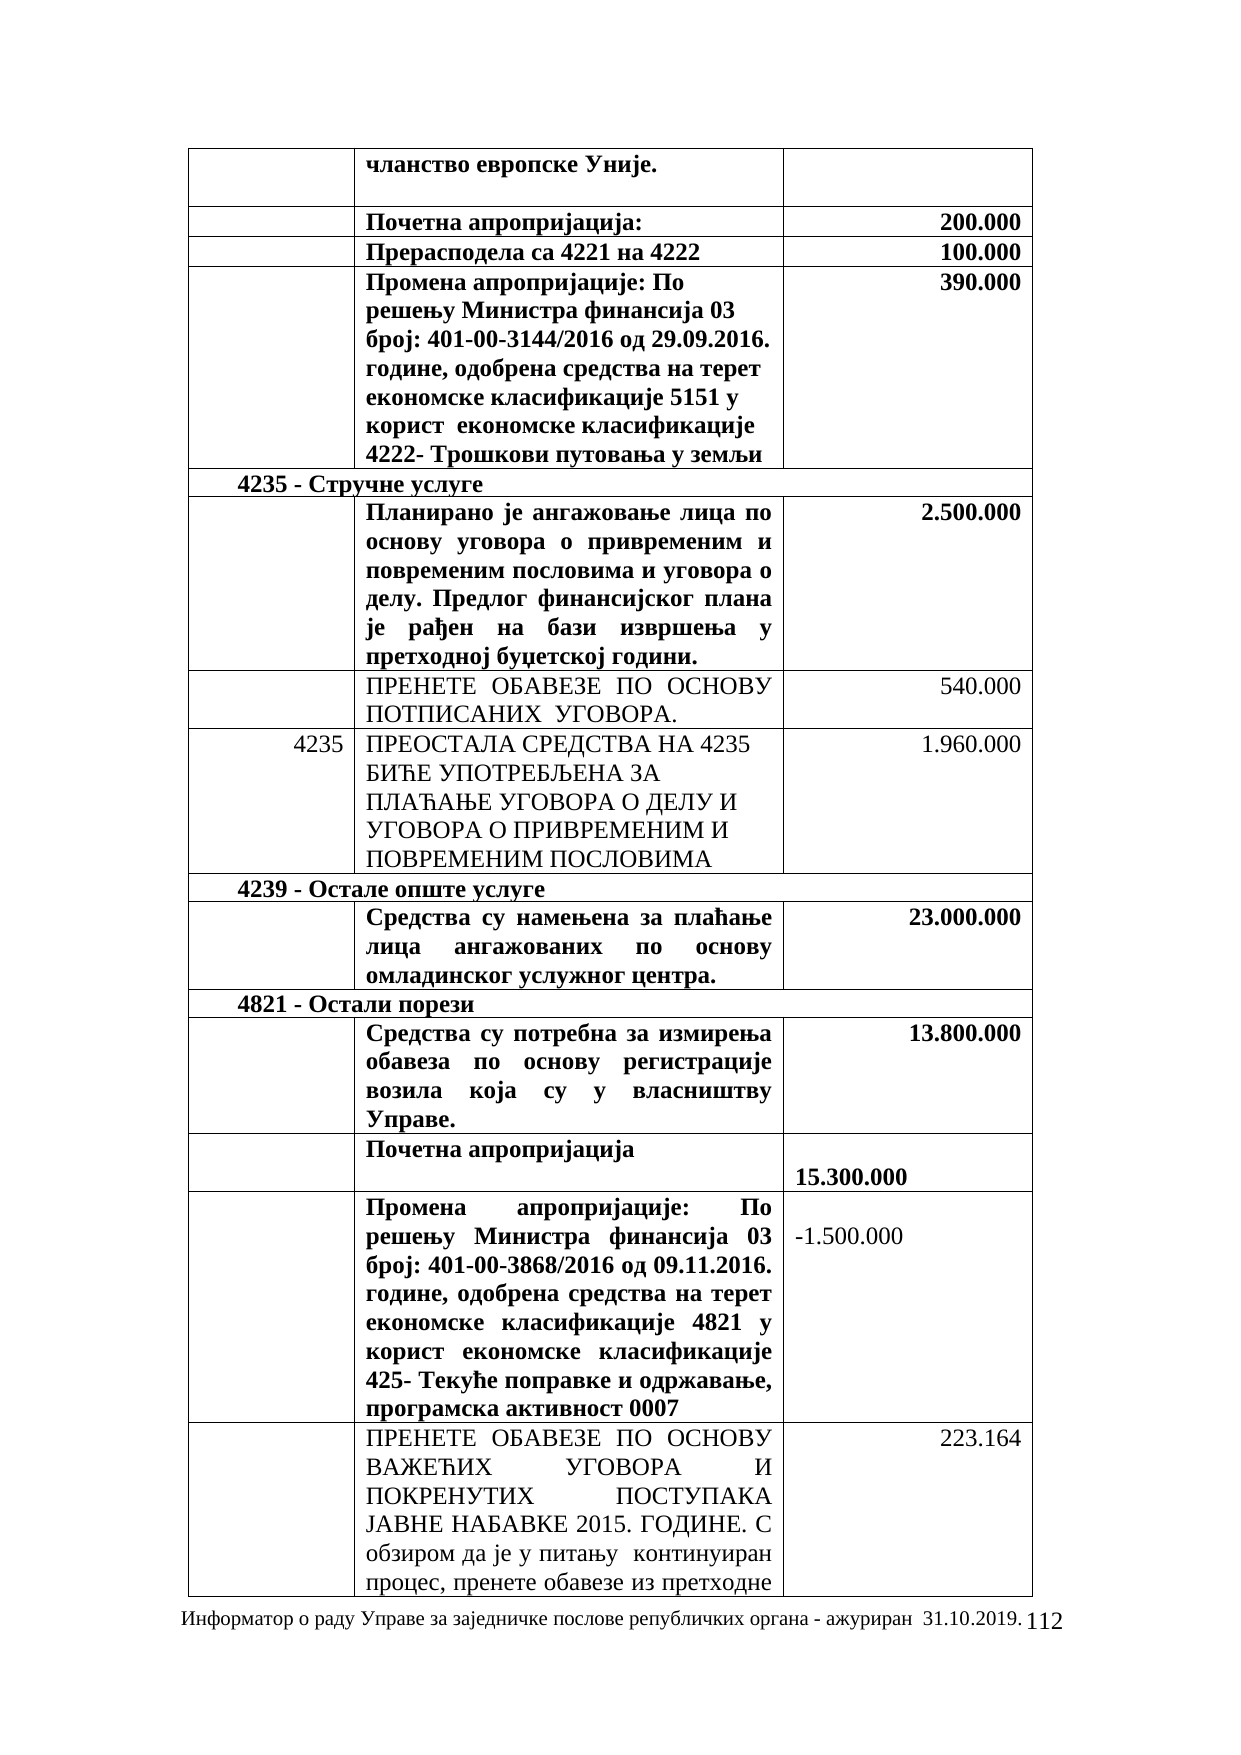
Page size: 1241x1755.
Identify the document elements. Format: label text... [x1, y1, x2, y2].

table_cell [1033, 670, 1074, 728]
table_cell [1033, 496, 1074, 670]
table_cell [189, 1423, 354, 1596]
table_cell 4821 - Остали порези [189, 990, 1032, 1017]
table_cell [189, 902, 354, 988]
table_cell [189, 207, 354, 236]
table_cell 200.000 [784, 207, 1032, 236]
table_cell [1033, 206, 1074, 236]
table_cell [1033, 1191, 1074, 1422]
table_cell Средства су намењена за плаћање лица ангажованих по основу омладинског услужног центра. [355, 902, 783, 988]
table_cell ПРЕНЕТЕ ОБАВЕЗЕ ПО ОСНОВУ ПОТПИСАНИХ УГОВОРА. [355, 671, 783, 728]
table_cell [1033, 266, 1074, 468]
table_cell [1033, 1133, 1074, 1191]
table_cell [189, 1018, 354, 1133]
table_cell 223.164 [784, 1423, 1032, 1596]
table_cell Промена апропријације: По решењу Министра финансија 03 број: 401-00-3868/2016 од 09.11.2016. године, одобрена средства на терет економскe класификацијe 4821 у корист економске класификације 425- Текуће поправке и одржавање, програмска активност 0007 [355, 1192, 783, 1422]
table_cell Почетна апропријација: [355, 207, 783, 236]
table_cell [1033, 1017, 1074, 1133]
table_cell [1033, 468, 1074, 496]
table_cell [189, 1192, 354, 1422]
table_cell 15.300.000 [784, 1134, 1032, 1191]
table_cell 23.000.000 [784, 902, 1032, 988]
table_cell [1033, 989, 1074, 1017]
table_cell Средства су потребна за измирења обавеза по основу регистрације возила која су у власништву Управе. [355, 1018, 783, 1133]
table_cell [189, 149, 354, 206]
table_cell [1033, 901, 1074, 988]
table_cell [1033, 1422, 1074, 1596]
table_cell 13.800.000 [784, 1018, 1032, 1133]
table_cell Промена апропријације: По решењу Министра финансија 03 број: 401-00-3144/2016 од 29.09.2016. године, одобрена средства на терет економске класификације 5151 у корист економске класификације 4222- Трошкови путовања у земљи [355, 267, 783, 468]
table_cell 4239 - Остале опште услуге [189, 874, 1032, 901]
table_cell [1033, 148, 1074, 206]
table_cell Почетна апропријација [355, 1134, 783, 1191]
table_cell -1.500.000 [784, 1192, 1032, 1422]
table_cell ПРЕНЕТЕ ОБАВЕЗЕ ПО ОСНОВУ ВАЖЕЋИХ УГОВОРА И ПОКРЕНУТИХ ПОСТУПАКА ЈАВНЕ НАБАВКЕ 2015. ГОДИНЕ. С обзиром да је у питању континуиран процес, пренете обавезе из претходне [355, 1423, 783, 1596]
table_cell [1033, 728, 1074, 873]
table_cell 390.000 [784, 267, 1032, 468]
table_cell [189, 1134, 354, 1191]
table_cell [784, 149, 1032, 206]
table_cell Прерасподела са 4221 на 4222 [355, 237, 783, 266]
table_cell 100.000 [784, 237, 1032, 266]
table_cell 540.000 [784, 671, 1032, 728]
table_cell чланство европске Уније. [355, 149, 783, 206]
table_cell 4235 [189, 729, 354, 873]
table_cell 1.960.000 [784, 729, 1032, 873]
table_cell [189, 671, 354, 728]
table_cell [189, 267, 354, 468]
table_cell ПРЕОСТАЛА СРЕДСТВА НА 4235 БИЋЕ УПОТРЕБЉЕНА ЗА ПЛАЋАЊЕ УГОВОРА О ДЕЛУ И УГОВОРА О ПРИВРЕМЕНИМ И ПОВРЕМЕНИМ ПОСЛОВИМА [355, 729, 783, 873]
table_cell Планирано је ангажовање лица по основу уговора о привременим и повременим пословима и уговора о делу. Предлог финансијског плана је рађен на бази извршења у претходној буџетској години. [355, 497, 783, 670]
table_cell 2.500.000 [784, 497, 1032, 670]
table_cell 4235 - Стручне услуге [189, 469, 1032, 496]
table_cell [189, 497, 354, 670]
table_cell [1033, 236, 1074, 266]
table_cell [189, 237, 354, 266]
table_cell [1033, 873, 1074, 901]
